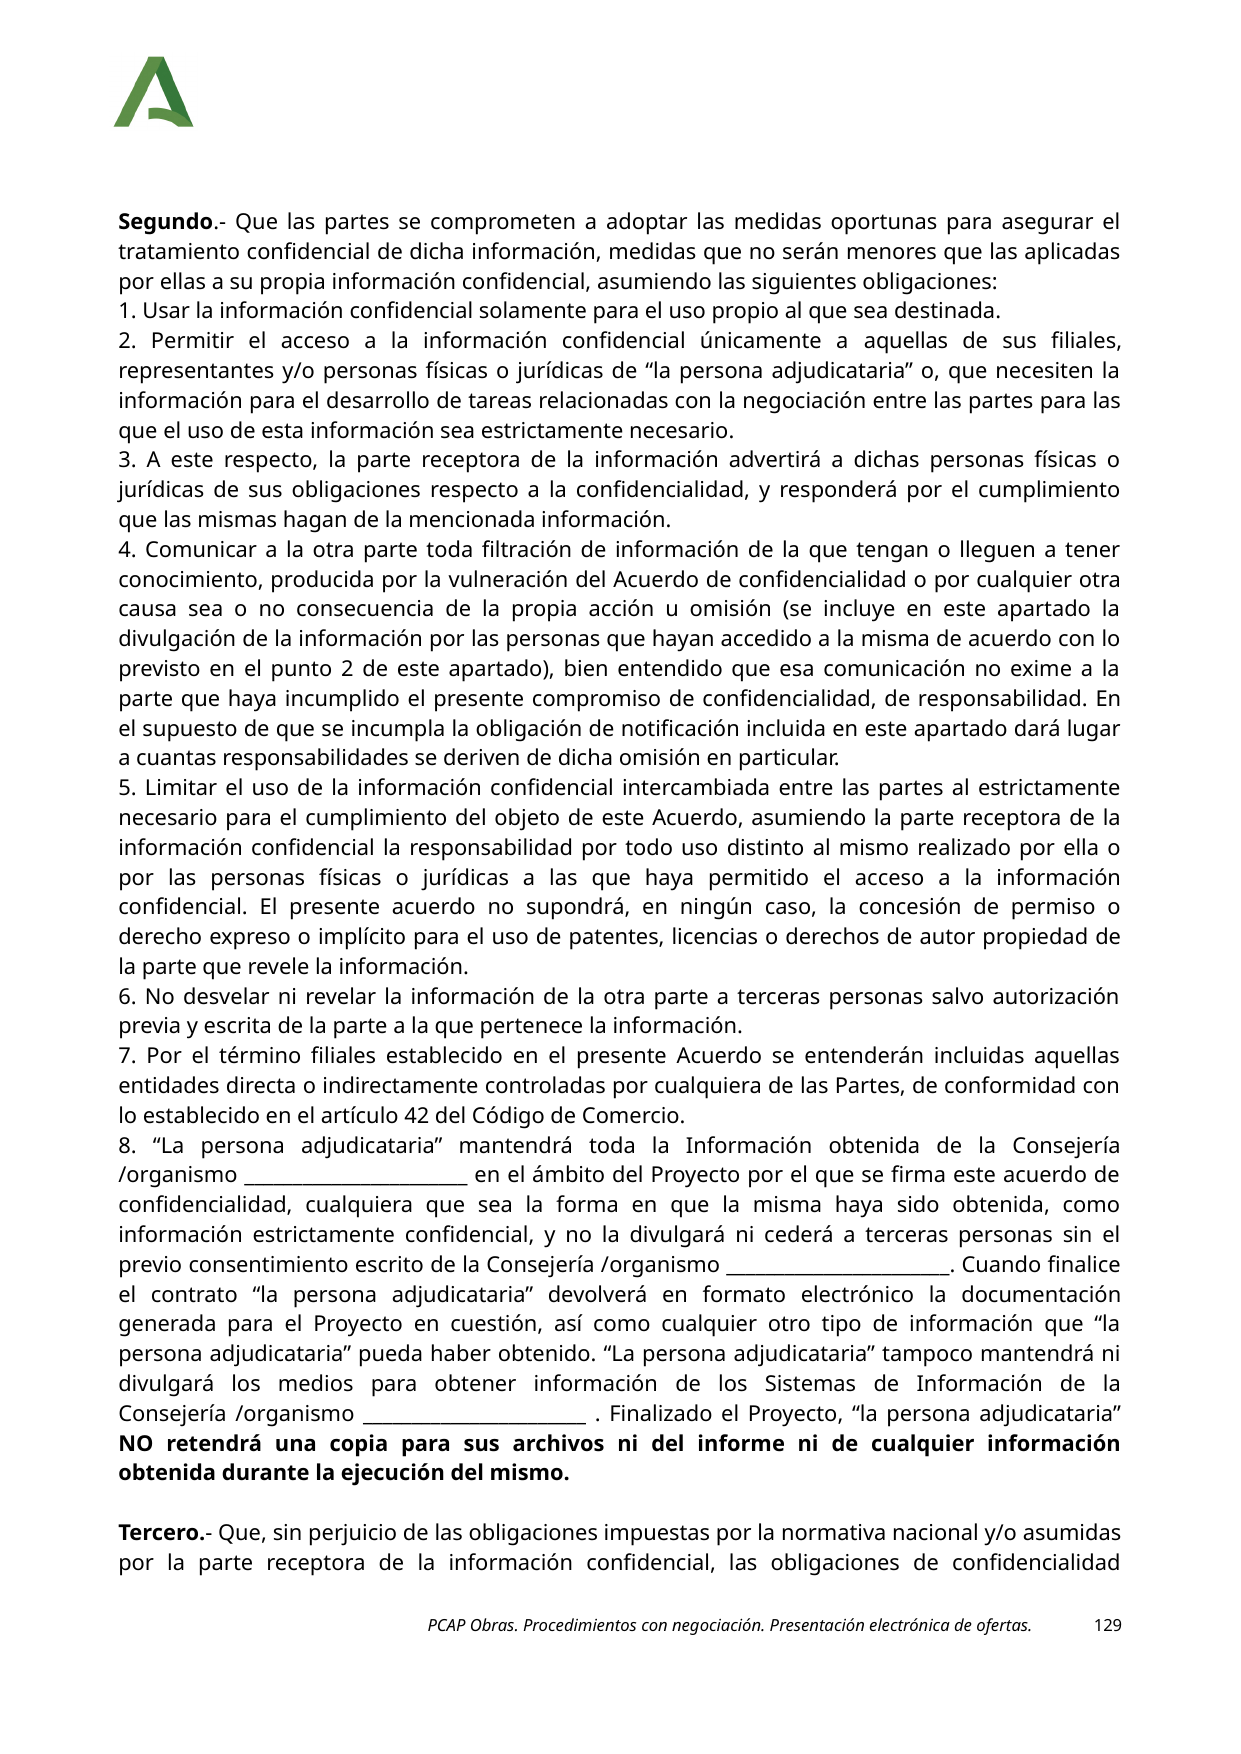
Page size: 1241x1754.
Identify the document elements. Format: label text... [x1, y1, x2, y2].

text 4. Comunicar a la otra parte toda filtración de información de la que tengan o lleguen a tener conocimiento, producida por la vulneración del Acuerdo de confidencialidad o por cualquier otra causa sea o no consecuencia de la propia acción u omisión (se incluye en este apartado la divulgación de la información por las personas que hayan accedido a la misma de acuerdo con lo previsto en el punto 2 de este apartado), bien entendido que esa comunicación no exime a la parte que haya incumplido el presente compromiso de confidencialidad, de responsabilidad. En el supuesto de que se incumpla la obligación de notificación incluida en este apartado dará lugar a cuantas responsabilidades se deriven de dicha omisión en particular. [118, 534, 1122, 772]
text 1. Usar la información confidencial solamente para el uso propio al que sea destinada. [118, 296, 1122, 325]
text 8. “La persona adjudicataria” mantendrá toda la Información obtenida de la Consejería /organismo _______________________ en el ámbito del Proyecto por el que se firma este acuerdo de confidencialidad, cualquiera que sea la forma en que la misma haya sido obtenida, como información estrictamente confidencial, y no la divulgará ni cederá a terceras personas sin el previo consentimiento escrito de la Consejería /organismo _______________________. Cuando finalice el contrato “la persona adjudicataria” devolverá en formato electrónico la documentación generada para el Proyecto en cuestión, así como cualquier otro tipo de información que “la persona adjudicataria” pueda haber obtenido. “La persona adjudicataria” tampoco mantendrá ni divulgará los medios para obtener información de los Sistemas de Información de la Consejería /organismo _______________________ . Finalizado el Proyecto, “la persona adjudicataria” NO retendrá una copia para sus archivos ni del informe ni de cualquier información obtenida durante la ejecución del mismo. [118, 1130, 1122, 1487]
text 2. Permitir el acceso a la información confidencial únicamente a aquellas de sus filiales, representantes y/o personas físicas o jurídicas de “la persona adjudicataria” o, que necesiten la información para el desarrollo de tareas relacionadas con la negociación entre las partes para las que el uso de esta información sea estrictamente necesario. [118, 325, 1122, 444]
text 5. Limitar el uso de la información confidencial intercambiada entre las partes al estrictamente necesario para el cumplimiento del objeto de este Acuerdo, asumiendo la parte receptora de la información confidencial la responsabilidad por todo uso distinto al mismo realizado por ella o por las personas físicas o jurídicas a las que haya permitido el acceso a la información confidencial. El presente acuerdo no supondrá, en ningún caso, la concesión de permiso o derecho expreso o implícito para el uso de patentes, licencias o derechos de autor propiedad de la parte que revele la información. [118, 772, 1122, 981]
picture [109, 52, 198, 131]
text 6. No desvelar ni revelar la información de la otra parte a terceras personas salvo autorización previa y escrita de la parte a la que pertenece la información. [118, 981, 1122, 1040]
text 7. Por el término filiales establecido en el presente Acuerdo se entenderán incluidas aquellas entidades directa o indirectamente controladas por cualquiera de las Partes, de conformidad con lo establecido en el artículo 42 del Código de Comercio. [118, 1040, 1122, 1130]
text 3. A este respecto, la parte receptora de la información advertirá a dichas personas físicas o jurídicas de sus obligaciones respecto a la confidencialidad, y responderá por el cumplimiento que las mismas hagan de la mencionada información. [118, 444, 1122, 534]
text Segundo.- Que las partes se comprometen a adoptar las medidas oportunas para asegurar el tratamiento confidencial de dicha información, medidas que no serán menores que las aplicadas por ellas a su propia información confidencial, asumiendo las siguientes obligaciones: [118, 206, 1122, 296]
text Tercero.- Que, sin perjuicio de las obligaciones impuestas por la normativa nacional y/o asumidas por la parte receptora de la información confidencial, las obligaciones de confidencialidad [118, 1517, 1122, 1577]
